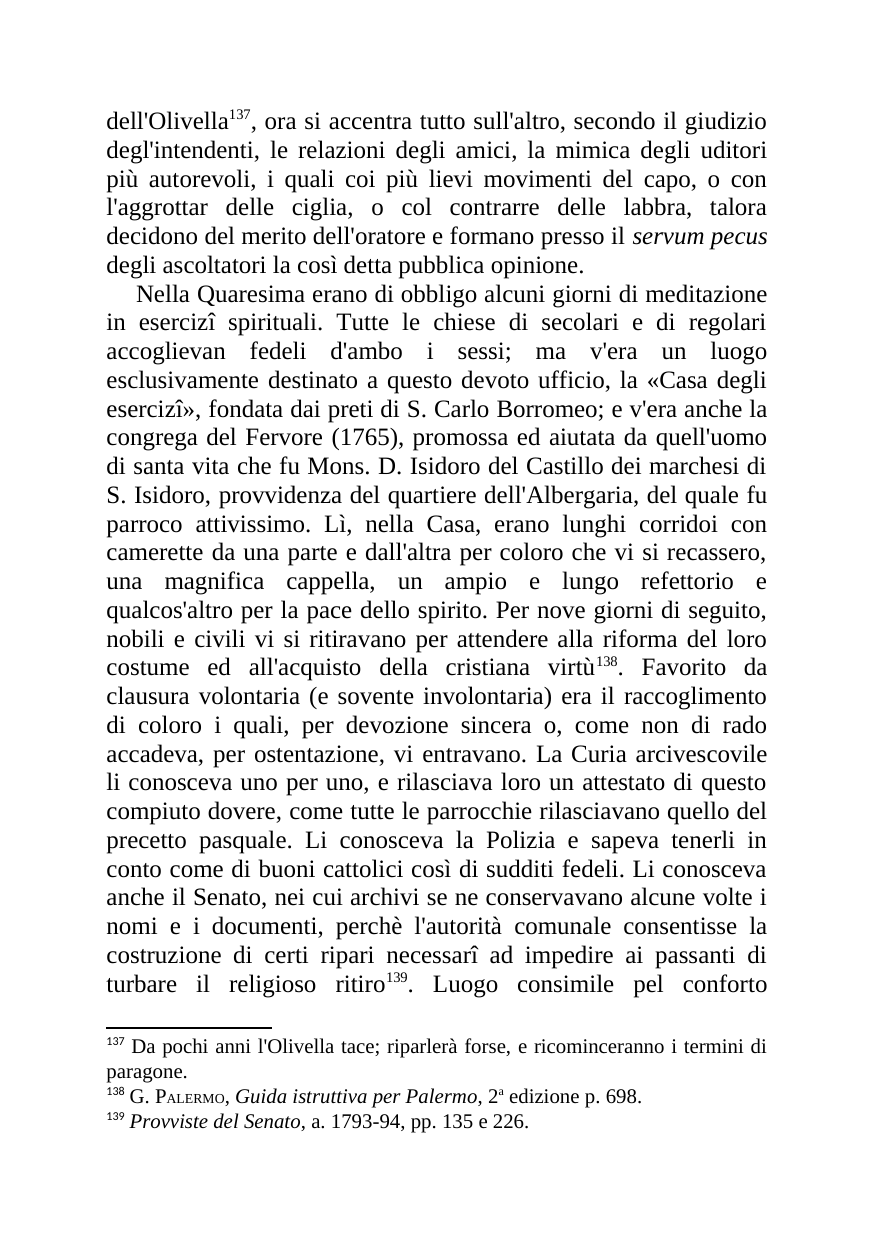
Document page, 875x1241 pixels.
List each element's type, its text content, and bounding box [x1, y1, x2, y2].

text Da pochi anni l'Olivella tace; riparlerà forse, e ricominceranno i termini di paragone. [106, 1034, 768, 1083]
text dell'Olivella, ora si accentra tutto sull'altro, secondo il giudizio degl'intendenti, le relazioni degli amici, la mimica degli uditori più autorevoli, i quali coi più lievi movimenti del capo, o con l'aggrottar delle ciglia, o col contrarre delle labbra, talora decidono del merito dell'oratore e formano presso il servum pecus degli ascoltatori la così detta pubblica opinione. [106, 106, 768, 279]
text Provviste del Senato, a. 1793-94, pp. 135 e 226. [106, 1108, 768, 1134]
text Nella Quaresima erano di obbligo alcuni giorni di meditazione in esercizî spirituali. Tutte le chiese di secolari e di regolari accoglievan fedeli d'ambo i sessi; ma v'era un luogo esclusivamente destinato a questo devoto ufficio, la «Casa degli esercizî», fondata dai preti di S. Carlo Borromeo; e v'era anche la congrega del Fervore (1765), promossa ed aiutata da quell'uomo di santa vita che fu Mons. D. Isidoro del Castillo dei marchesi di S. Isidoro, provvidenza del quartiere dell'Albergaria, del quale fu parroco attivissimo. Lì, nella Casa, erano lunghi corridoi con camerette da una parte e dall'altra per coloro che vi si recassero, una magnifica cappella, un ampio e lungo refettorio e qualcos'altro per la pace dello spirito. Per nove giorni di seguito, nobili e civili vi si ritiravano per attendere alla riforma del loro costume ed all'acquisto della cristiana virtù. Favorito da clausura volontaria (e sovente involontaria) era il raccoglimento di coloro i quali, per devozione sincera o, come non di rado accadeva, per ostentazione, vi entravano. La Curia arcivescovile li conosceva uno per uno, e rilasciava loro un attestato di questo compiuto dovere, come tutte le parrocchie rilasciavano quello del precetto pasquale. Li conosceva la Polizia e sapeva tenerli in conto come di buoni cattolici così di sudditi fedeli. Li conosceva anche il Senato, nei cui archivi se ne conservavano alcune volte i nomi e i documenti, perchè l'autorità comunale consentisse la costruzione di certi ripari necessarî ad impedire ai passanti di turbare il religioso ritiro. Luogo consimile pel conforto [106, 279, 768, 997]
text G. Palermo, Guida istruttiva per Palermo, 2a edizione p. 698. [106, 1083, 768, 1108]
